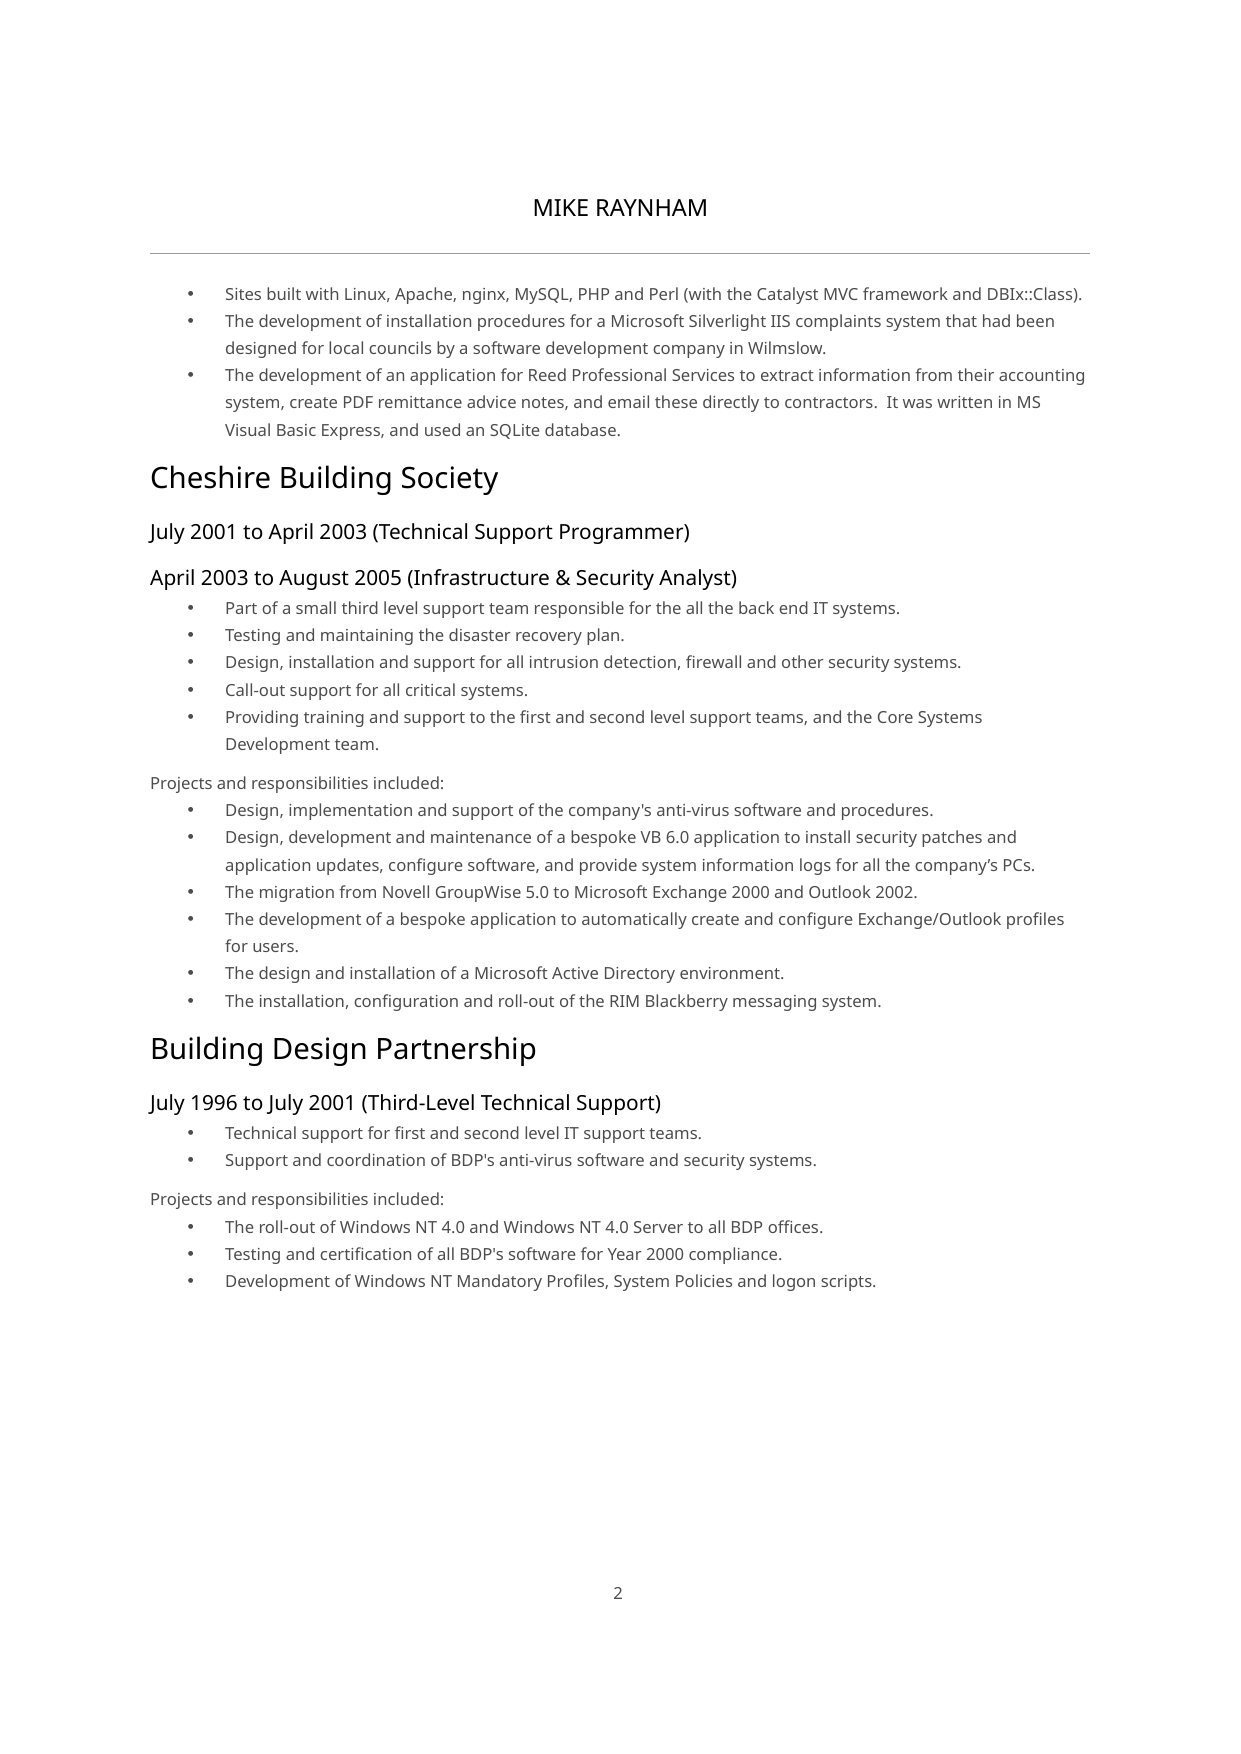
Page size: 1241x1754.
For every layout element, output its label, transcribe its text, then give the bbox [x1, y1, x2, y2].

list Technical support for first and second level IT support teams. [187, 1122, 1090, 1144]
list Testing and maintaining the disaster recovery plan. [187, 624, 1090, 647]
list Design, implementation and support of the company's anti-virus software and procedures. [187, 799, 1090, 822]
list The migration from Novell GroupWise 5.0 to Microsoft Exchange 2000 and Outlook 2002. [187, 880, 1090, 903]
list Development of Windows NT Mandatory Profiles, System Policies and logon scripts. [187, 1269, 1090, 1292]
list Providing training and support to the first and second level support teams, and the Core Systems Development team. [187, 706, 1090, 755]
subtitle April 2003 to August 2005 (Infrastructure & Security Analyst) [150, 563, 1090, 591]
list The roll-out of Windows NT 4.0 and Windows NT 4.0 Server to all BDP offices. [187, 1215, 1090, 1238]
list Support and coordination of BDP's anti-virus software and security systems. [187, 1149, 1090, 1172]
list The development of a bespoke application to automatically create and configure Exchange/Outlook profiles for users. [187, 908, 1090, 957]
list The design and installation of a Microsoft Active Directory environment. [187, 962, 1090, 985]
text Projects and responsibilities included: [150, 1188, 1090, 1211]
list Design, installation and support for all intrusion detection, firewall and other security systems. [187, 651, 1090, 674]
list Testing and certification of all BDP's software for Year 2000 compliance. [187, 1242, 1090, 1265]
list Design, development and maintenance of a bespoke VB 6.0 application to install security patches and application updates, configure software, and provide system information logs for all the company’s PCs. [187, 826, 1090, 876]
subtitle Building Design Partnership [150, 1028, 1090, 1068]
list Sites built with Linux, Apache, nginx, MySQL, PHP and Perl (with the Catalyst MVC framework and DBIx::Class). [187, 282, 1090, 305]
list Part of a small third level support team responsible for the all the back end IT systems. [187, 597, 1090, 619]
subtitle July 1996 to July 2001 (Third-Level Technical Support) [150, 1088, 1090, 1116]
subtitle Cheshire Building Society [150, 457, 1090, 497]
list The development of installation procedures for a Microsoft Silverlight IIS complaints system that had been designed for local councils by a software development company in Wilmslow. [187, 309, 1090, 359]
list Call-out support for all critical systems. [187, 678, 1090, 701]
list The installation, configuration and roll-out of the RIM Blackberry messaging system. [187, 989, 1090, 1012]
list The development of an application for Reed Professional Services to extract information from their accounting system, create PDF remittance advice notes, and email these directly to contractors. It was written in MS Visual Basic Express, and used an SQLite database. [187, 364, 1090, 441]
text Projects and responsibilities included: [150, 772, 1090, 794]
subtitle July 2001 to April 2003 (Technical Support Programmer) [150, 517, 1090, 545]
